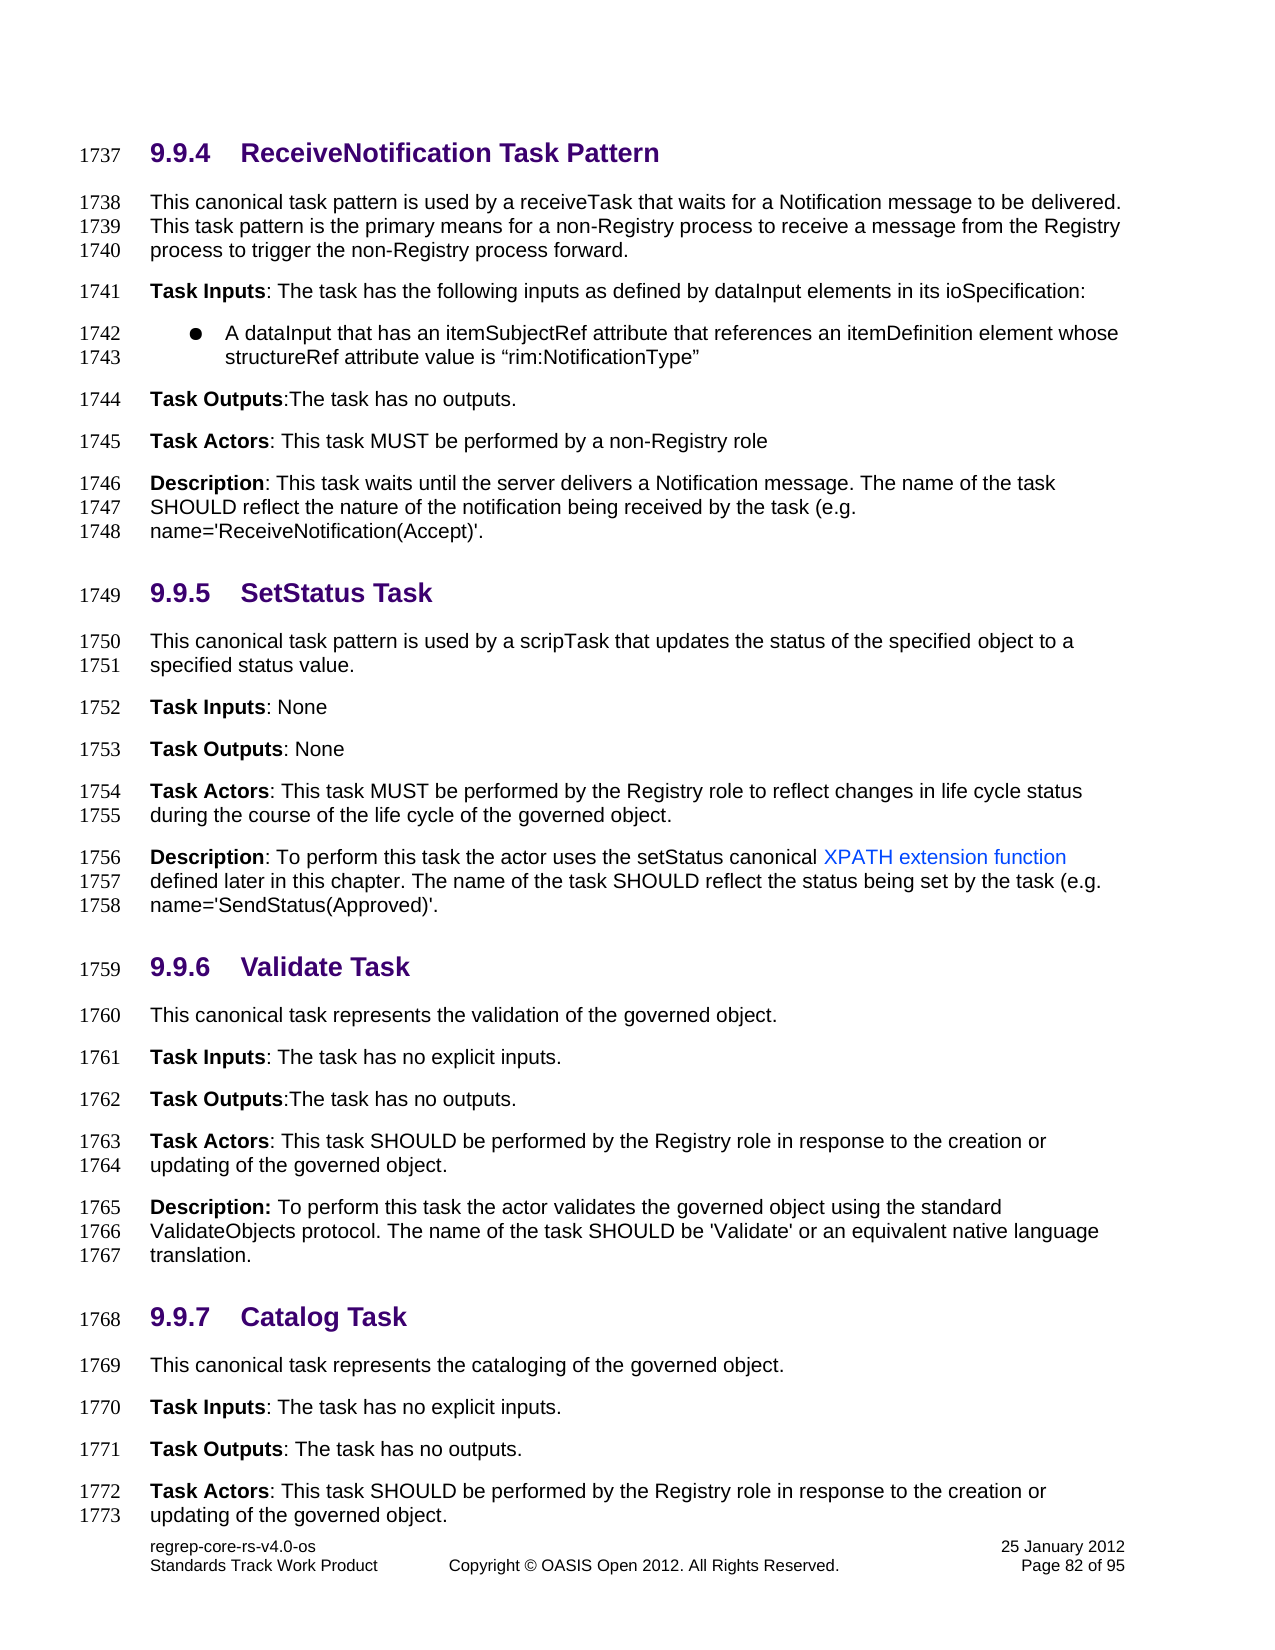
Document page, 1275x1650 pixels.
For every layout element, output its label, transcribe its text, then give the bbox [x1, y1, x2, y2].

text Description: To perform this task the actor validates the governed object using the standard ValidateObjects protocol. The name of the task SHOULD be 'Validate' or an equivalent native language translation. [150, 1195, 1125, 1267]
text Task Inputs: None [150, 695, 1125, 719]
text Task Actors: This task SHOULD be performed by the Registry role in response to the creation or updating of the governed object. [150, 1479, 1125, 1527]
text Description: To perform this task the actor uses the setStatus canonical XPATH extension function defined later in this chapter. The name of the task SHOULD reflect the status being set by the task (e.g. name='SendStatus(Approved)'. [150, 845, 1125, 917]
text Description: This task waits until the server delivers a Notification message. The name of the task SHOULD reflect the nature of the notification being received by the task (e.g. name='ReceiveNotification(Accept)'. [150, 471, 1125, 543]
text Task Outputs: The task has no outputs. [150, 1437, 1125, 1461]
list A dataInput that has an itemSubjectRef attribute that references an itemDefinition element whose structureRef attribute value is “rim:NotificationType” [187, 321, 1125, 369]
subtitle SetStatus Task [150, 577, 1125, 608]
text This canonical task pattern is used by a scripTask that updates the status of the specified object to a specified status value. [150, 629, 1125, 677]
text Task Inputs: The task has the following inputs as defined by dataInput elements in its ioSpecification: [150, 279, 1125, 303]
subtitle Validate Task [150, 951, 1125, 982]
text Task Outputs: None [150, 737, 1125, 761]
text Task Inputs: The task has no explicit inputs. [150, 1395, 1125, 1419]
text Task Inputs: The task has no explicit inputs. [150, 1045, 1125, 1069]
text Task Actors: This task MUST be performed by a non-Registry role [150, 429, 1125, 453]
text Task Outputs:The task has no outputs. [150, 1087, 1125, 1111]
text Task Actors: This task SHOULD be performed by the Registry role in response to the creation or updating of the governed object. [150, 1129, 1125, 1177]
subtitle Catalog Task [150, 1301, 1125, 1332]
text This canonical task represents the validation of the governed object. [150, 1003, 1125, 1027]
text Task Actors: This task MUST be performed by the Registry role to reflect changes in life cycle status during the course of the life cycle of the governed object. [150, 779, 1125, 827]
text This canonical task pattern is used by a receiveTask that waits for a Notification message to be delivered. This task pattern is the primary means for a non-Registry process to receive a message from the Registry process to trigger the non-Registry process forward. [150, 189, 1125, 261]
text This canonical task represents the cataloging of the governed object. [150, 1353, 1125, 1377]
text Task Outputs:The task has no outputs. [150, 387, 1125, 411]
subtitle ReceiveNotification Task Pattern [150, 137, 1125, 168]
